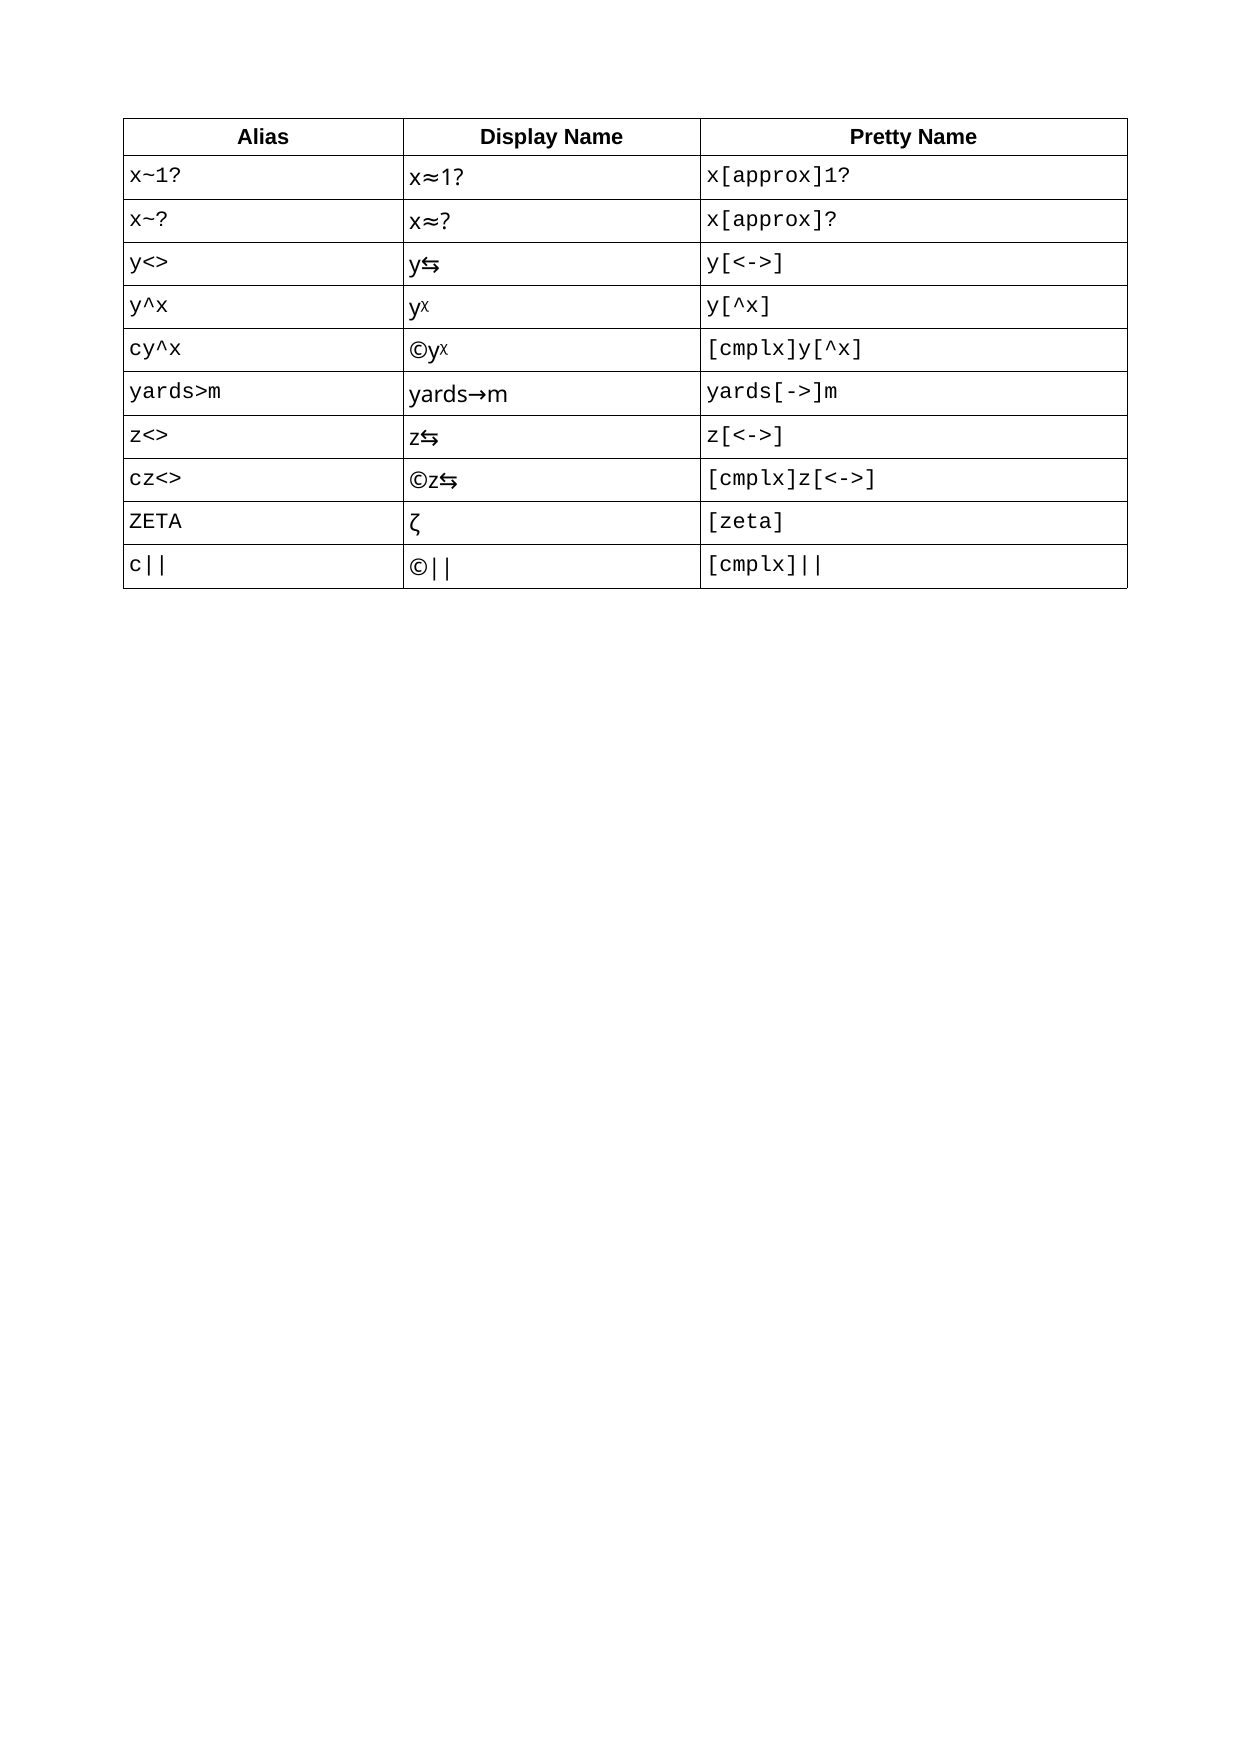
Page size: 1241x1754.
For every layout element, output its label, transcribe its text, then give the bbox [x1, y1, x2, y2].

table_cell ©yᵡ [404, 329, 700, 371]
table_cell y⇆ [404, 243, 700, 285]
table_header Alias [124, 119, 403, 155]
table_cell [cmplx]|| [701, 545, 1127, 588]
table_cell y[^x] [701, 286, 1127, 328]
table_cell x~? [124, 200, 403, 242]
table_cell z<> [124, 416, 403, 458]
table_cell x[approx]? [701, 200, 1127, 242]
table_cell yards→m [404, 372, 700, 415]
table_cell yᵡ [404, 286, 700, 328]
table_header Pretty Name [701, 119, 1127, 155]
table_cell yards>m [124, 372, 403, 415]
table_cell z[<->] [701, 416, 1127, 458]
table_cell ζ [404, 502, 700, 544]
table_cell yards[->]m [701, 372, 1127, 415]
table_cell x[approx]1? [701, 156, 1127, 198]
table_cell y<> [124, 243, 403, 285]
table_header Display Name [404, 119, 700, 155]
table_cell [cmplx]y[^x] [701, 329, 1127, 371]
table_cell z⇆ [404, 416, 700, 458]
table_cell ©z⇆ [404, 459, 700, 501]
table_cell [cmplx]z[<->] [701, 459, 1127, 501]
table_cell [zeta] [701, 502, 1127, 544]
table_cell ©|| [404, 545, 700, 588]
table_cell cz<> [124, 459, 403, 501]
table_cell cy^x [124, 329, 403, 371]
table_cell x≈? [404, 200, 700, 242]
table_cell x≈1? [404, 156, 700, 198]
table_cell y[<->] [701, 243, 1127, 285]
table_cell x~1? [124, 156, 403, 198]
table_cell ZETA [124, 502, 403, 544]
table_cell y^x [124, 286, 403, 328]
table_cell c|| [124, 545, 403, 588]
